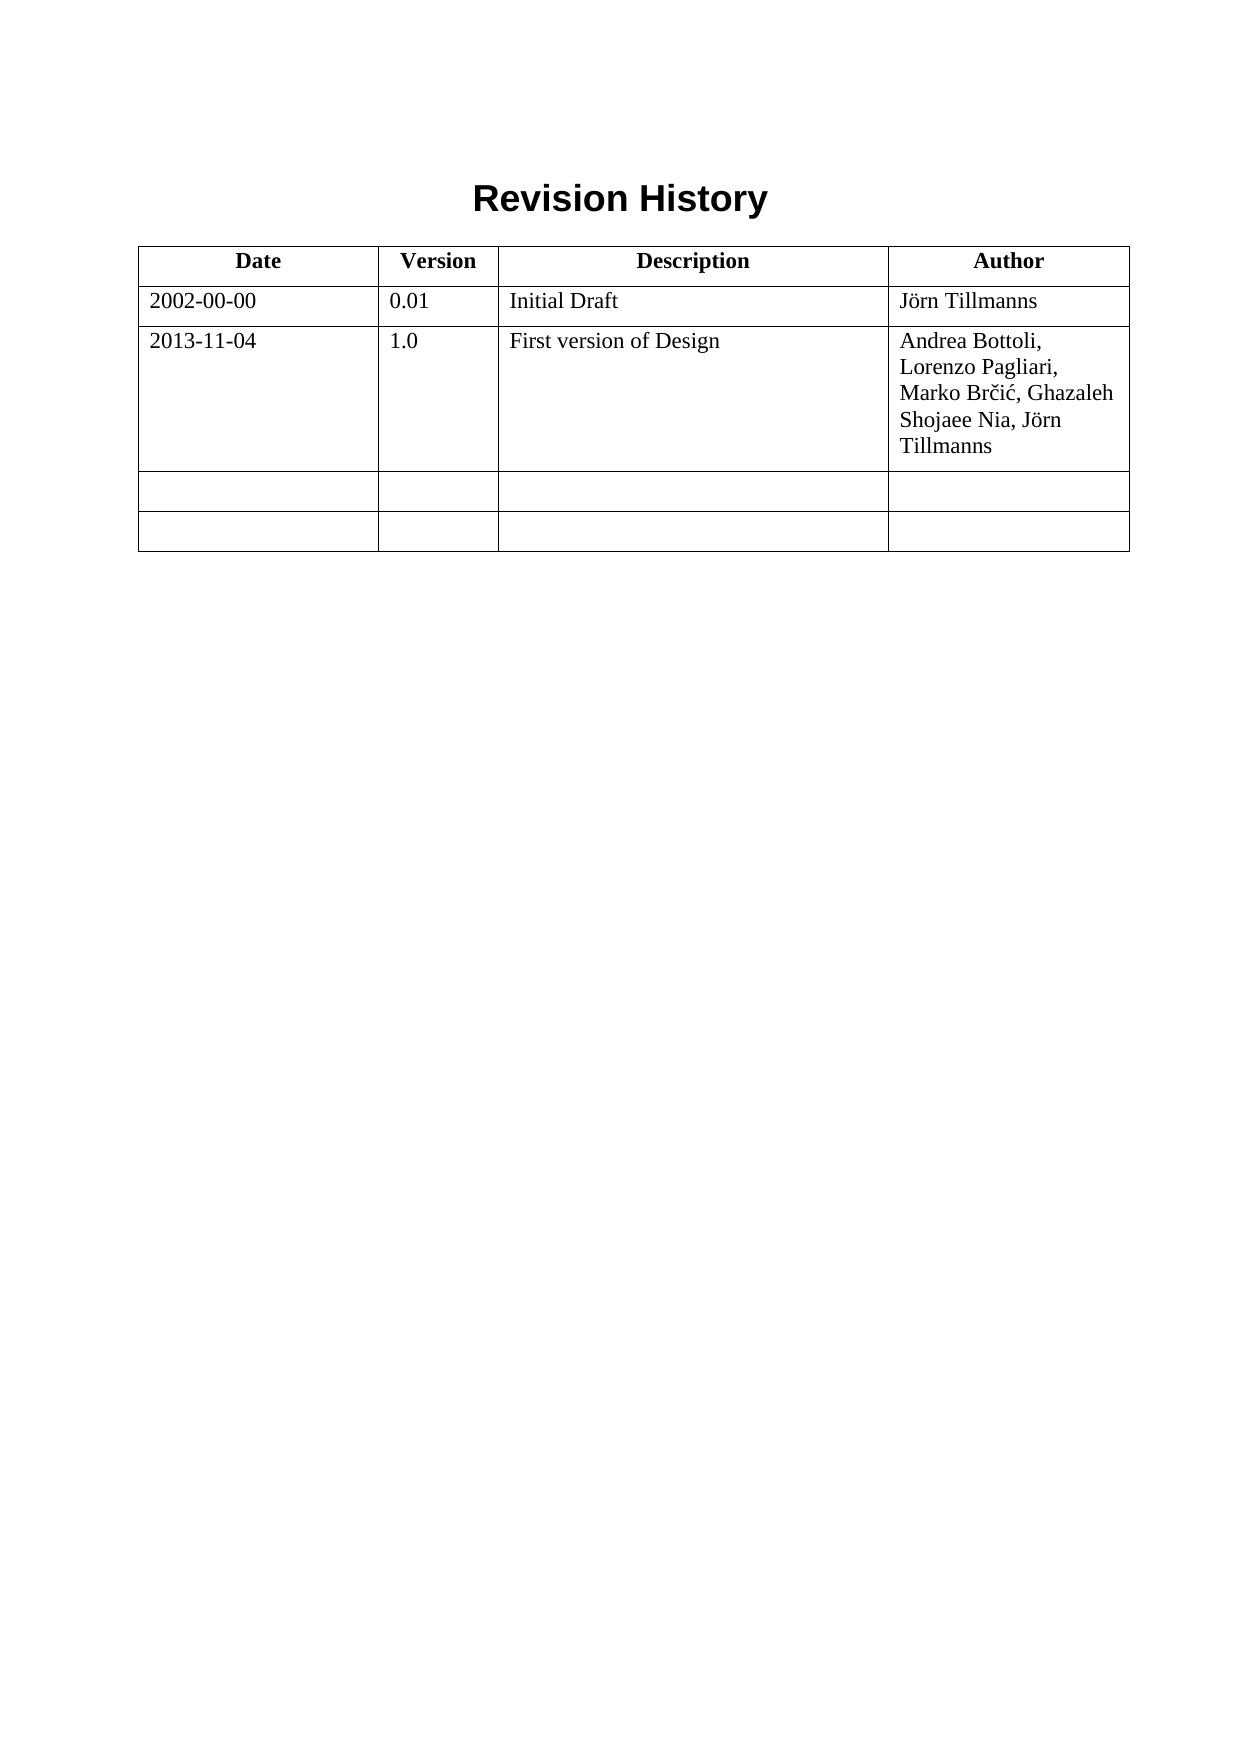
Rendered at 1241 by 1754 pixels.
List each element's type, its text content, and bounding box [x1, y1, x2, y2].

table_cell [139, 472, 378, 511]
table_cell 2002-00-00 [139, 287, 378, 326]
table_cell [499, 472, 888, 511]
table_cell [499, 512, 888, 551]
table_cell Jörn Tillmanns [889, 287, 1129, 326]
title Revision History [150, 176, 1090, 219]
table_cell First version of Design [499, 327, 888, 471]
table_cell Andrea Bottoli, Lorenzo Pagliari, Marko Brčić, Ghazaleh Shojaee Nia, Jörn Tillmanns [889, 327, 1129, 471]
table_cell 0.01 [379, 287, 498, 326]
table_cell [379, 512, 498, 551]
table_header Version [379, 247, 498, 286]
table_header Date [139, 247, 378, 286]
table_header Description [499, 247, 888, 286]
table_cell [139, 512, 378, 551]
table_cell [889, 512, 1129, 551]
table_cell 2013-11-04 [139, 327, 378, 471]
table_cell [379, 472, 498, 511]
table_cell Initial Draft [499, 287, 888, 326]
table_header Author [889, 247, 1129, 286]
table_cell [889, 472, 1129, 511]
table_cell 1.0 [379, 327, 498, 471]
